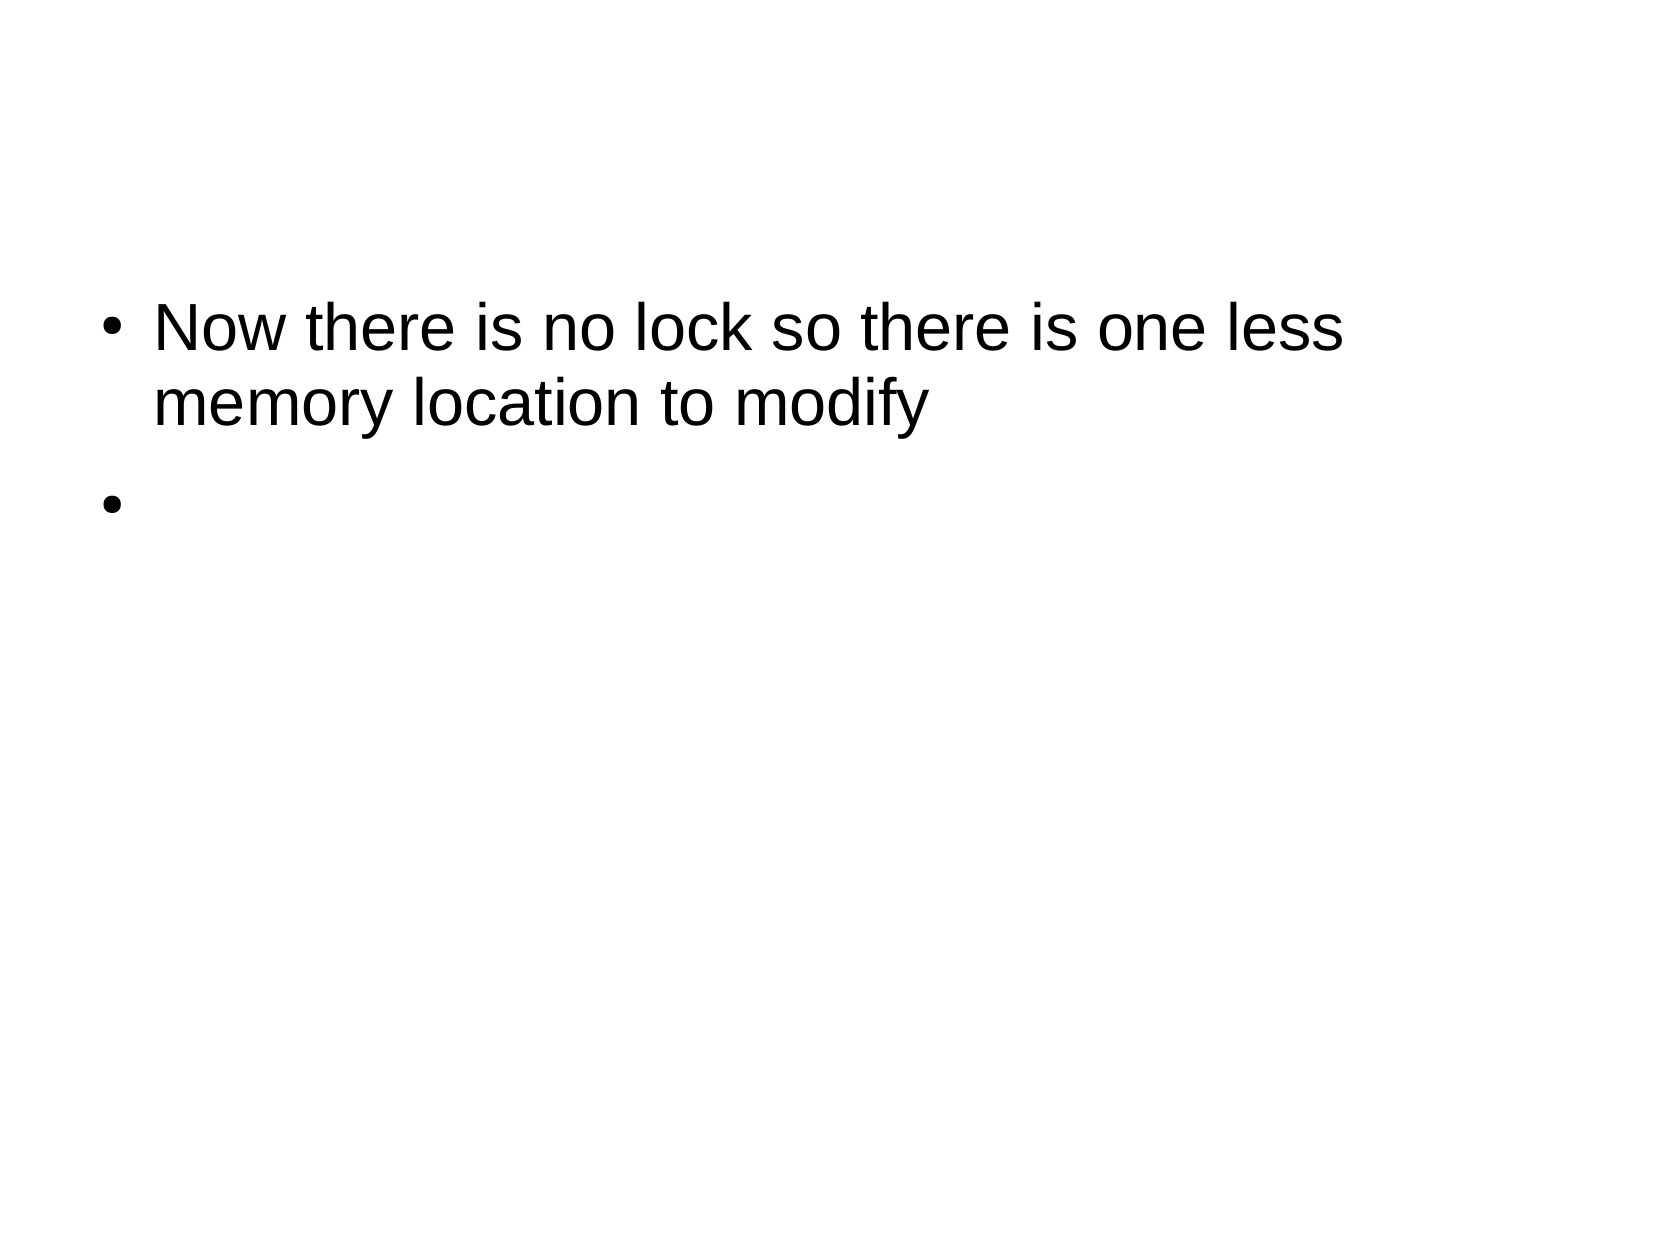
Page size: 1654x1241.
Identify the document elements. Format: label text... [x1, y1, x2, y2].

list Now there is no lock so there is one less memory location to modify [82, 290, 1571, 1010]
